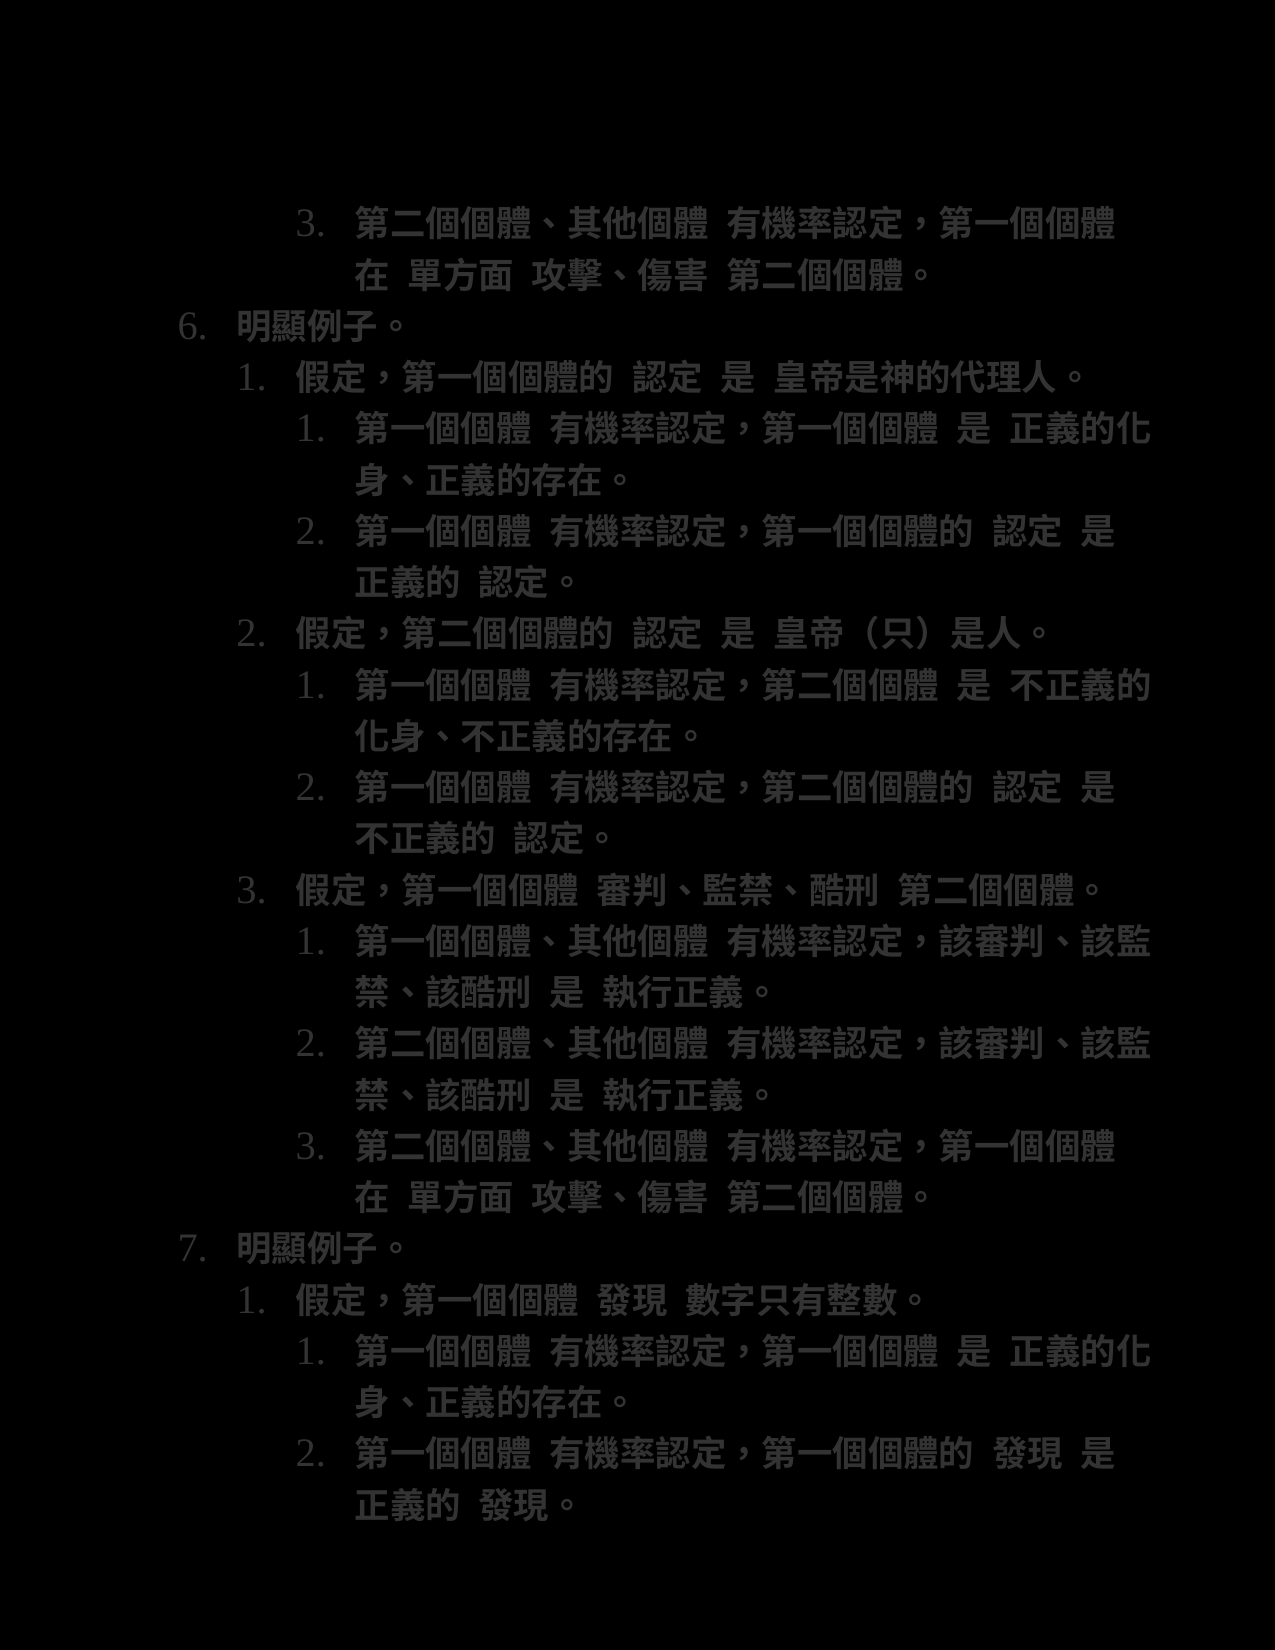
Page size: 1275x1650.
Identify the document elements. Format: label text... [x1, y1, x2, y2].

list 第一個個體 有機率認定，第二個個體的 認定 是 不正義的 認定。 [295, 759, 1157, 862]
list 第一個個體 有機率認定，第二個個體 是 不正義的化身、不正義的存在。 [295, 657, 1157, 759]
list 假定，第一個個體的 認定 是 皇帝是神的代理人。 [236, 349, 1157, 401]
list 第一個個體 有機率認定，第一個個體的 發現 是 正義的 發現。 [295, 1426, 1157, 1528]
list 假定，第一個個體 發現 數字只有整數。 [236, 1272, 1157, 1323]
list 明顯例子。 [177, 298, 1157, 349]
list 假定，第二個個體的 認定 是 皇帝（只）是人。 [236, 606, 1157, 657]
list 第一個個體、其他個體 有機率認定，該審判、該監禁、該酷刑 是 執行正義。 [295, 913, 1157, 1016]
list 第二個個體、其他個體 有機率認定，該審判、該監禁、該酷刑 是 執行正義。 [295, 1016, 1157, 1118]
list 假定，第一個個體 審判、監禁、酷刑 第二個個體。 [236, 862, 1157, 913]
list 第一個個體 有機率認定，第一個個體的 認定 是 正義的 認定。 [295, 503, 1157, 606]
list 第一個個體 有機率認定，第一個個體 是 正義的化身、正義的存在。 [295, 401, 1157, 503]
list 第一個個體 有機率認定，第一個個體 是 正義的化身、正義的存在。 [295, 1323, 1157, 1426]
list 第二個個體、其他個體 有機率認定，第一個個體 在 單方面 攻擊、傷害 第二個個體。 [295, 1118, 1157, 1221]
list 第二個個體、其他個體 有機率認定，第一個個體 在 單方面 攻擊、傷害 第二個個體。 [295, 196, 1157, 298]
list 明顯例子。 [177, 1221, 1157, 1272]
